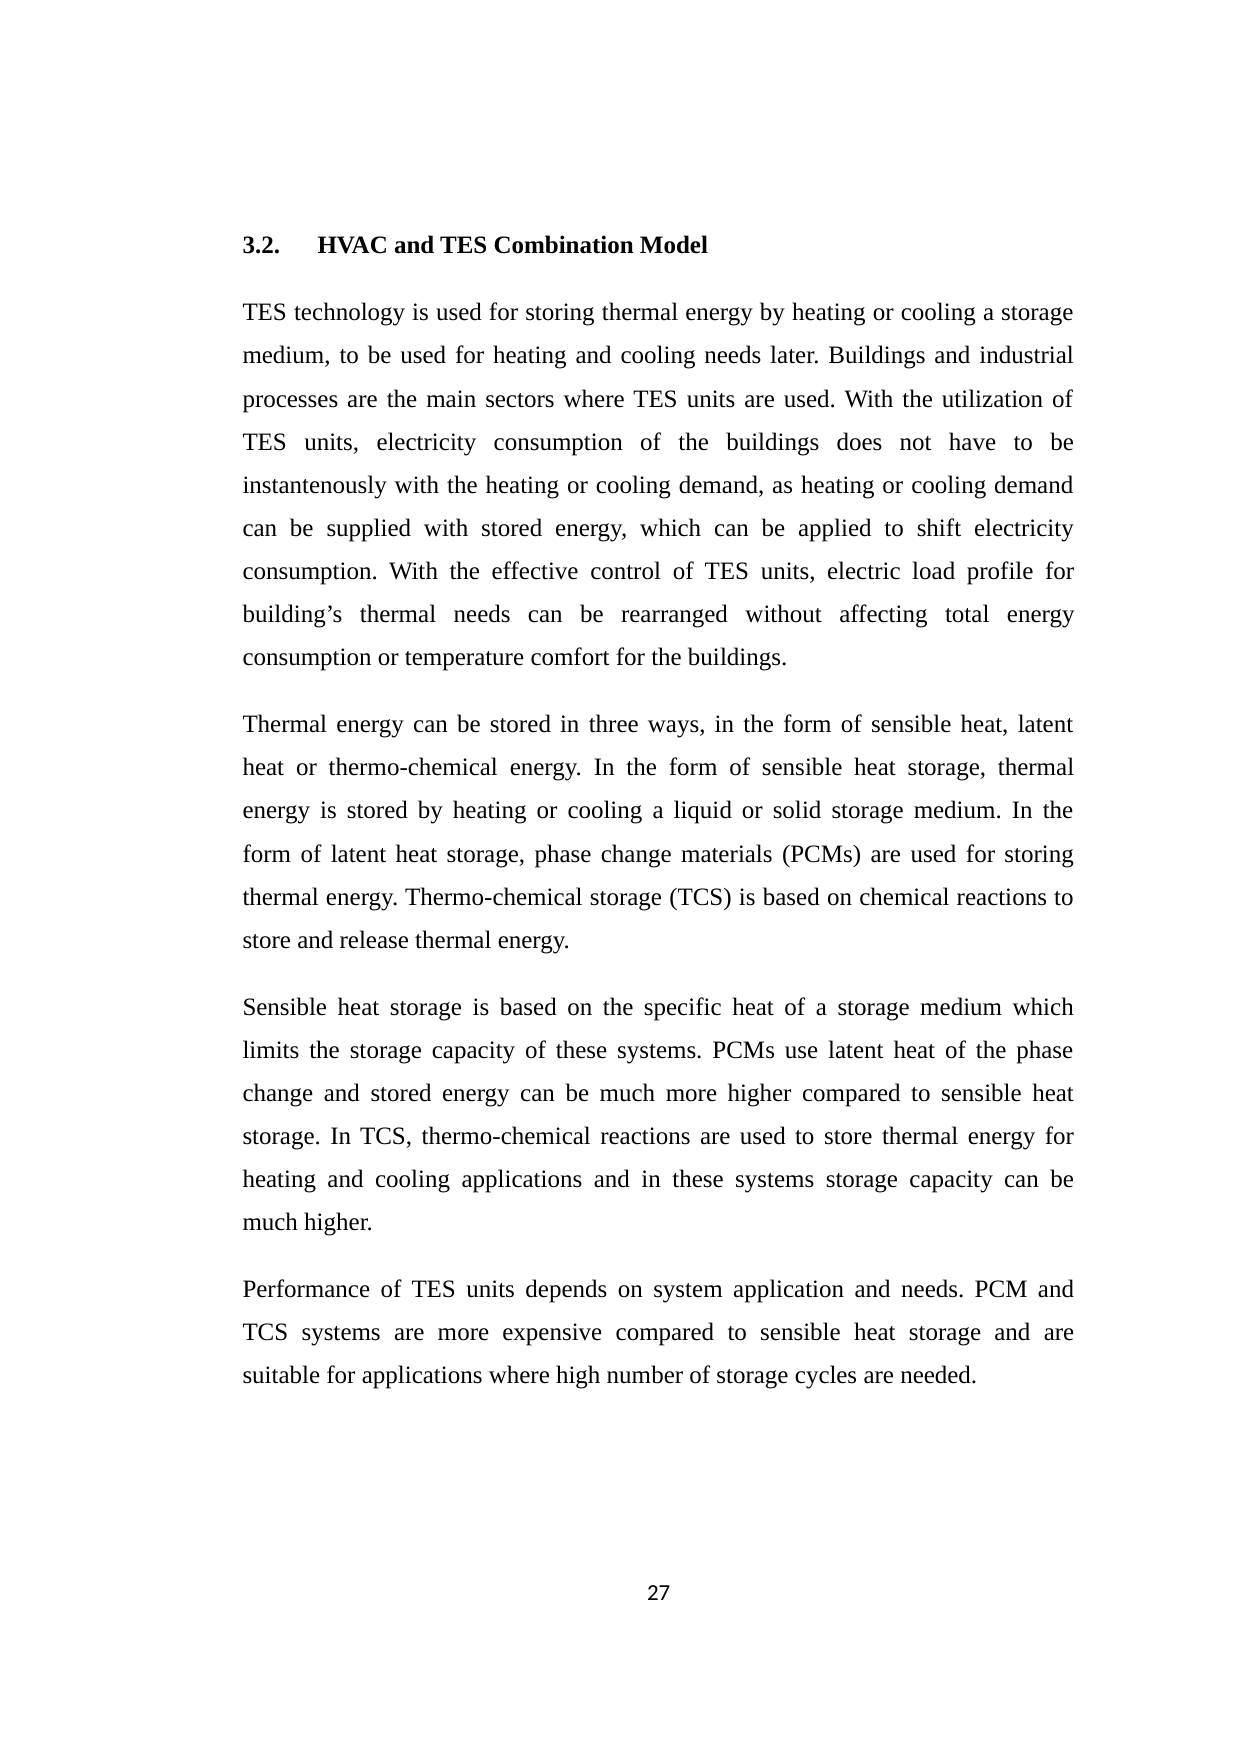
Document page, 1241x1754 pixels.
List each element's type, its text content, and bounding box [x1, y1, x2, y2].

text Performance of TES units depends on system application and needs. PCM and TCS systems are more expensive compared to sensible heat storage and are suitable for applications where high number of storage cycles are needed. [242, 1274, 1075, 1389]
text Thermal energy can be stored in three ways, in the form of sensible heat, latent heat or thermo-chemical energy. In the form of sensible heat storage, thermal energy is stored by heating or cooling a liquid or solid storage medium. In the form of latent heat storage, phase change materials (PCMs) are used for storing thermal energy. Thermo-chemical storage (TCS) is based on chemical reactions to store and release thermal energy. [242, 709, 1075, 954]
text Sensible heat storage is based on the specific heat of a storage medium which limits the storage capacity of these systems. PCMs use latent heat of the phase change and stored energy can be much more higher compared to sensible heat storage. In TCS, thermo-chemical reactions are used to store thermal energy for heating and cooling applications and in these systems storage capacity can be much higher. [242, 992, 1075, 1236]
subtitle HVAC and TES Combination Model [242, 231, 1075, 259]
text TES technology is used for storing thermal energy by heating or cooling a storage medium, to be used for heating and cooling needs later. Buildings and industrial processes are the main sectors where TES units are used. With the utilization of TES units, electricity consumption of the buildings does not have to be instantenously with the heating or cooling demand, as heating or cooling demand can be supplied with stored energy, which can be applied to shift electricity consumption. With the effective control of TES units, electric load profile for building’s thermal needs can be rearranged without affecting total energy consumption or temperature comfort for the buildings. [242, 297, 1075, 671]
